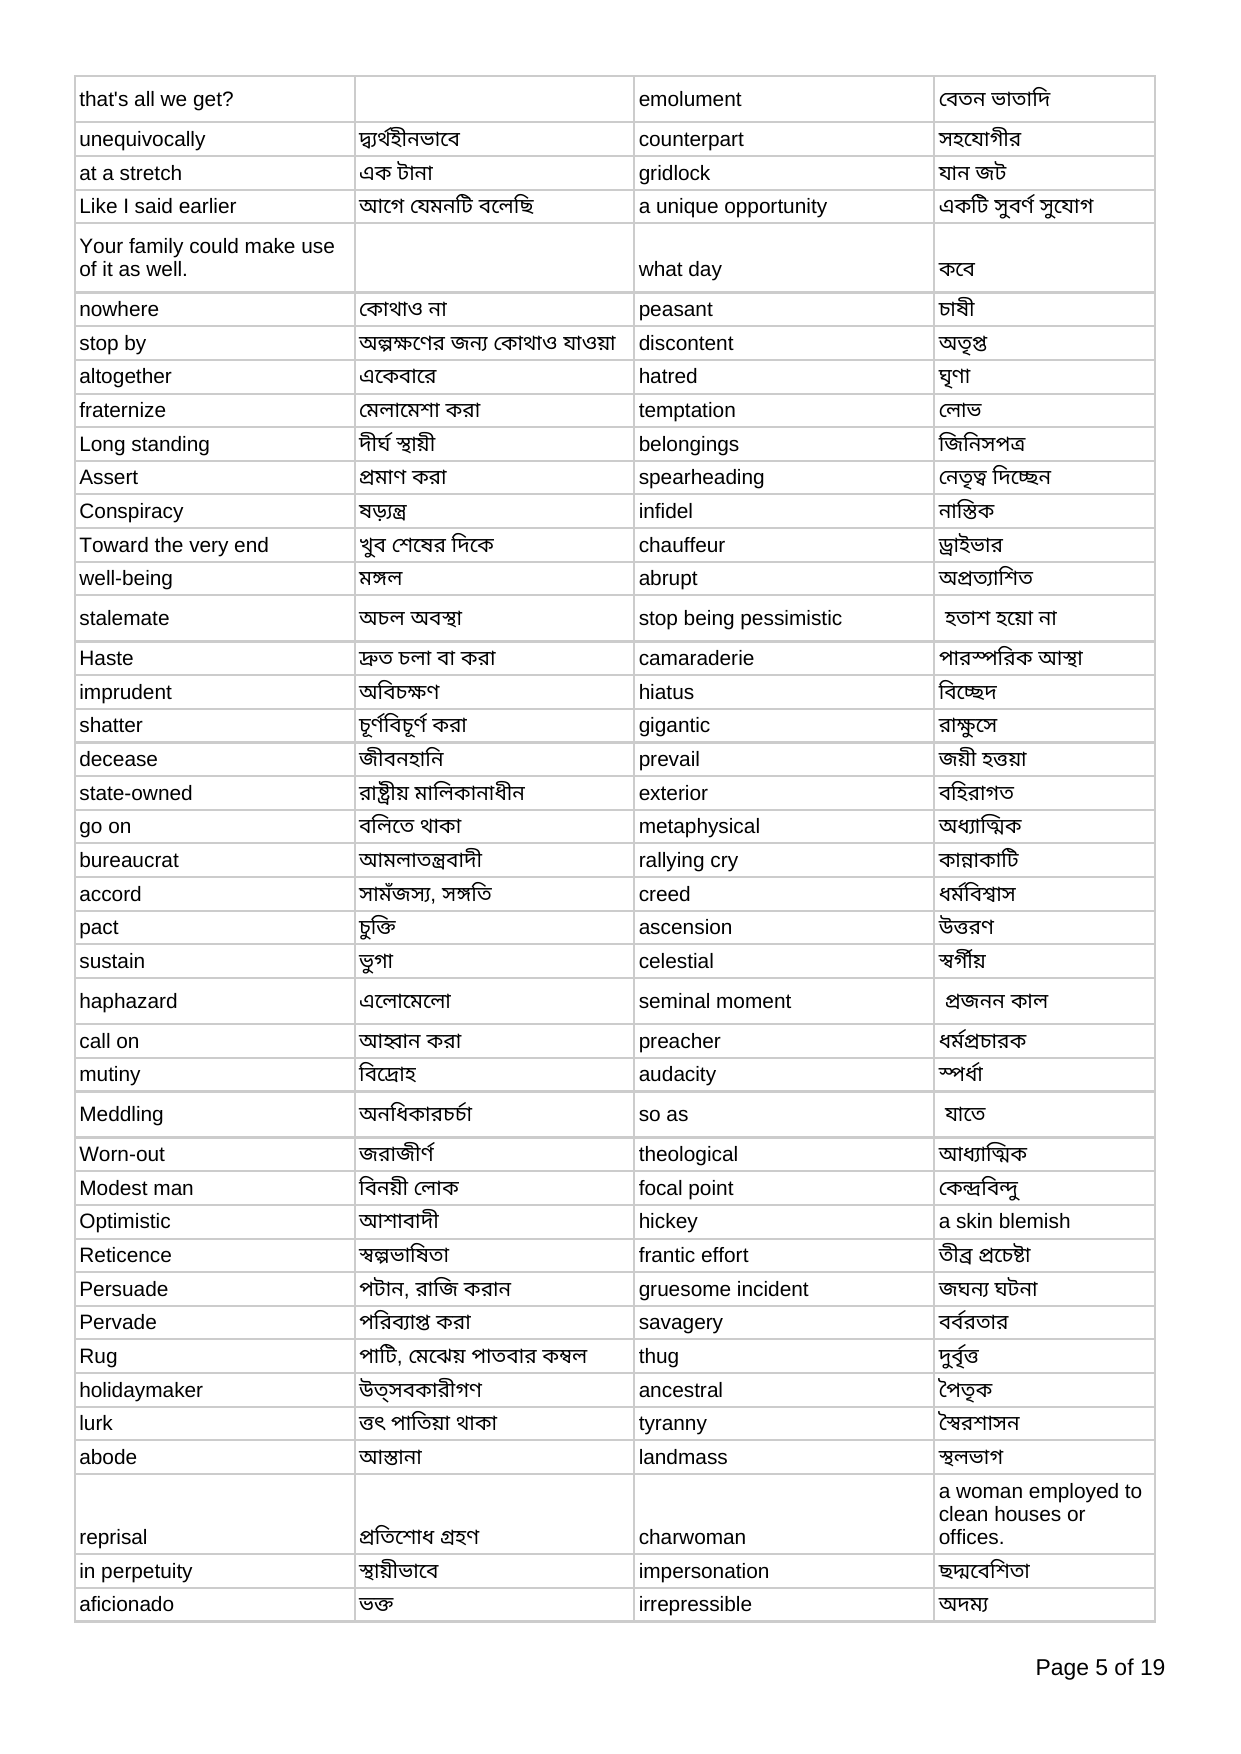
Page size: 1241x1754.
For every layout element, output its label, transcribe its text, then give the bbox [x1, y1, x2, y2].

table_cell Assert [76, 462, 354, 493]
table_cell focal point [635, 1172, 933, 1204]
table_cell দ্ব্যর্থহীনভাবে [356, 123, 633, 155]
table_cell haphazard [76, 979, 354, 1023]
table_cell in perpetuity [76, 1555, 354, 1587]
table_cell emolument [635, 77, 933, 121]
table_cell প্রতিশোধ গ্রহণ [356, 1475, 633, 1553]
table_cell দুর্বৃত্ত [935, 1340, 1154, 1372]
table_cell পাটি, মেঝেয় পাতবার কম্বল [356, 1340, 633, 1372]
table_cell abrupt [635, 563, 933, 594]
table_cell bureaucrat [76, 844, 354, 876]
table_cell ascension [635, 912, 933, 943]
table_cell ধর্মপ্রচারক [935, 1025, 1154, 1057]
table_cell একেবারে [356, 361, 633, 392]
table_cell পরিব্যাপ্ত করা [356, 1307, 633, 1338]
table_cell exterior [635, 777, 933, 809]
table_cell state-owned [76, 777, 354, 809]
table_cell ষড়্যন্ত্র [356, 495, 633, 527]
table_cell Optimistic [76, 1206, 354, 1237]
table_cell a skin blemish [935, 1206, 1154, 1237]
table_cell ধর্মবিশ্বাস [935, 878, 1154, 909]
table_cell stalemate [76, 596, 354, 640]
table_cell hatred [635, 361, 933, 392]
table_cell চুক্তি [356, 912, 633, 943]
table_cell স্থায়ীভাবে [356, 1555, 633, 1587]
table_cell স্বৈরশাসন [935, 1408, 1154, 1439]
table_cell Reticence [76, 1240, 354, 1271]
table_cell rallying cry [635, 844, 933, 876]
table_cell [356, 224, 633, 291]
table_cell Rug [76, 1340, 354, 1372]
table_cell Persuade [76, 1273, 354, 1305]
table_cell Modest man [76, 1172, 354, 1204]
table_cell accord [76, 878, 354, 909]
table_cell অনধিকারচর্চা [356, 1093, 633, 1136]
table_cell চূর্ণবিচূর্ণ করা [356, 710, 633, 741]
table_cell কোথাও না [356, 294, 633, 325]
table_cell impersonation [635, 1555, 933, 1587]
table_cell আশাবাদী [356, 1206, 633, 1237]
table_cell camaraderie [635, 643, 933, 674]
table_cell তীব্র প্রচেষ্টা [935, 1240, 1154, 1271]
table_cell স্বর্গীয় [935, 945, 1154, 977]
table_cell frantic effort [635, 1240, 933, 1271]
table_cell counterpart [635, 123, 933, 155]
table_cell pact [76, 912, 354, 943]
table_cell celestial [635, 945, 933, 977]
table_cell sustain [76, 945, 354, 977]
table_cell metaphysical [635, 811, 933, 842]
table_cell temptation [635, 395, 933, 426]
table_cell prevail [635, 744, 933, 775]
table_cell Your family could make use of it as well. [76, 224, 354, 291]
table_cell অবিচক্ষণ [356, 676, 633, 708]
table_cell savagery [635, 1307, 933, 1338]
table_cell ancestral [635, 1374, 933, 1406]
table_cell নাস্তিক [935, 495, 1154, 527]
table_cell মেলামেশা করা [356, 395, 633, 426]
table_cell aficionado [76, 1589, 354, 1620]
table_cell shatter [76, 710, 354, 741]
table_cell mutiny [76, 1059, 354, 1090]
table_cell Haste [76, 643, 354, 674]
table_cell আমলাতন্ত্রবাদী [356, 844, 633, 876]
table_cell আস্তানা [356, 1441, 633, 1473]
table_cell seminal moment [635, 979, 933, 1023]
table_cell এক টানা [356, 157, 633, 188]
table_cell Long standing [76, 428, 354, 460]
table_cell জীবনহানি [356, 744, 633, 775]
table_cell অল্পক্ষণের জন্য কোথাও যাওয়া [356, 327, 633, 359]
table_cell জরাজীর্ণ [356, 1139, 633, 1170]
table_cell lurk [76, 1408, 354, 1439]
table_cell এলোমেলো [356, 979, 633, 1023]
table_cell কেন্দ্রবিন্দু [935, 1172, 1154, 1204]
table_cell well-being [76, 563, 354, 594]
table_cell অপ্রত্যাশিত [935, 563, 1154, 594]
table_cell জঘন্য ঘটনা [935, 1273, 1154, 1305]
table_cell Like I said earlier [76, 191, 354, 222]
table_cell what day [635, 224, 933, 291]
table_cell ছদ্মবেশিতা [935, 1555, 1154, 1587]
table_cell স্পর্ধা [935, 1059, 1154, 1090]
table_cell stop by [76, 327, 354, 359]
table_cell gruesome incident [635, 1273, 933, 1305]
table_cell যান জট [935, 157, 1154, 188]
table_cell fraternize [76, 395, 354, 426]
table_cell বর্বরতার [935, 1307, 1154, 1338]
table_cell জিনিসপত্র [935, 428, 1154, 460]
table_cell unequivocally [76, 123, 354, 155]
table_cell কবে [935, 224, 1154, 291]
table_cell ভুগা [356, 945, 633, 977]
table_cell ত্তৎ পাতিয়া থাকা [356, 1408, 633, 1439]
table_cell বেতন ভাতাদি [935, 77, 1154, 121]
table_cell পারস্পরিক আস্থা [935, 643, 1154, 674]
table_cell abode [76, 1441, 354, 1473]
table_cell a woman employed to clean houses or offices. [935, 1475, 1154, 1553]
table_cell Toward the very end [76, 529, 354, 561]
table_cell চাষী [935, 294, 1154, 325]
table_cell বিনয়ী লোক [356, 1172, 633, 1204]
table_cell বিচ্ছেদ [935, 676, 1154, 708]
table_cell theological [635, 1139, 933, 1170]
table_cell উত্তরণ [935, 912, 1154, 943]
table_cell দ্রুত চলা বা করা [356, 643, 633, 674]
table_cell hickey [635, 1206, 933, 1237]
table_cell go on [76, 811, 354, 842]
table_cell ভক্ত [356, 1589, 633, 1620]
table_cell hiatus [635, 676, 933, 708]
table_cell প্রমাণ করা [356, 462, 633, 493]
table_cell আধ্যাত্মিক [935, 1139, 1154, 1170]
table_cell infidel [635, 495, 933, 527]
table_cell আহ্বান করা [356, 1025, 633, 1057]
table_cell অচল অবস্থা [356, 596, 633, 640]
table_cell মঙ্গল [356, 563, 633, 594]
table_cell সামঁজস্য, সঙ্গতি [356, 878, 633, 909]
table_cell reprisal [76, 1475, 354, 1553]
table_cell কান্নাকাটি [935, 844, 1154, 876]
table_cell creed [635, 878, 933, 909]
table_cell gridlock [635, 157, 933, 188]
table_cell বিদ্রোহ [356, 1059, 633, 1090]
table_cell প্রজনন কাল [935, 979, 1154, 1023]
table_cell tyranny [635, 1408, 933, 1439]
table_cell ড্রাইভার [935, 529, 1154, 561]
table_cell লোভ [935, 395, 1154, 426]
table_cell preacher [635, 1025, 933, 1057]
table_cell nowhere [76, 294, 354, 325]
table_cell irrepressible [635, 1589, 933, 1620]
table_cell জয়ী হত্তয়া [935, 744, 1154, 775]
table_cell charwoman [635, 1475, 933, 1553]
table_cell altogether [76, 361, 354, 392]
table_cell রাষ্ট্রীয় মালিকানাধীন [356, 777, 633, 809]
table_cell পৈতৃক [935, 1374, 1154, 1406]
table_cell belongings [635, 428, 933, 460]
table_cell a unique opportunity [635, 191, 933, 222]
table_cell একটি সুবর্ণ সুযোগ [935, 191, 1154, 222]
table_cell খুব শেষের দিকে [356, 529, 633, 561]
table_cell পটান, রাজি করান [356, 1273, 633, 1305]
table_cell discontent [635, 327, 933, 359]
table_cell বলিতে থাকা [356, 811, 633, 842]
table_cell স্থলভাগ [935, 1441, 1154, 1473]
table_cell হতাশ হয়ো না [935, 596, 1154, 640]
table_cell উত্সবকারীগণ [356, 1374, 633, 1406]
table_cell ঘৃণা [935, 361, 1154, 392]
table_cell অদম্য [935, 1589, 1154, 1620]
table_cell দীর্ঘ স্থায়ী [356, 428, 633, 460]
table_cell stop being pessimistic [635, 596, 933, 640]
table_cell নেতৃত্ব দিচ্ছেন [935, 462, 1154, 493]
table_cell at a stretch [76, 157, 354, 188]
table_cell Worn-out [76, 1139, 354, 1170]
table_cell holidaymaker [76, 1374, 354, 1406]
table_cell thug [635, 1340, 933, 1372]
table_cell [356, 77, 633, 121]
table_cell Meddling [76, 1093, 354, 1136]
table_cell বহিরাগত [935, 777, 1154, 809]
table_cell স্বল্পভাষিতা [356, 1240, 633, 1271]
table_cell chauffeur [635, 529, 933, 561]
table_cell so as [635, 1093, 933, 1136]
table_cell অধ্যাত্মিক [935, 811, 1154, 842]
table_cell decease [76, 744, 354, 775]
table_cell রাক্ষুসে [935, 710, 1154, 741]
table_cell imprudent [76, 676, 354, 708]
table_cell সহযোগীর [935, 123, 1154, 155]
table_cell audacity [635, 1059, 933, 1090]
table_cell Pervade [76, 1307, 354, 1338]
table_cell আগে যেমনটি বলেছি [356, 191, 633, 222]
table_cell gigantic [635, 710, 933, 741]
table_cell landmass [635, 1441, 933, 1473]
table_cell যাতে [935, 1093, 1154, 1136]
table_cell that's all we get? [76, 77, 354, 121]
table_cell call on [76, 1025, 354, 1057]
table_cell spearheading [635, 462, 933, 493]
table_cell peasant [635, 294, 933, 325]
table_cell Conspiracy [76, 495, 354, 527]
table_cell অতৃপ্ত [935, 327, 1154, 359]
